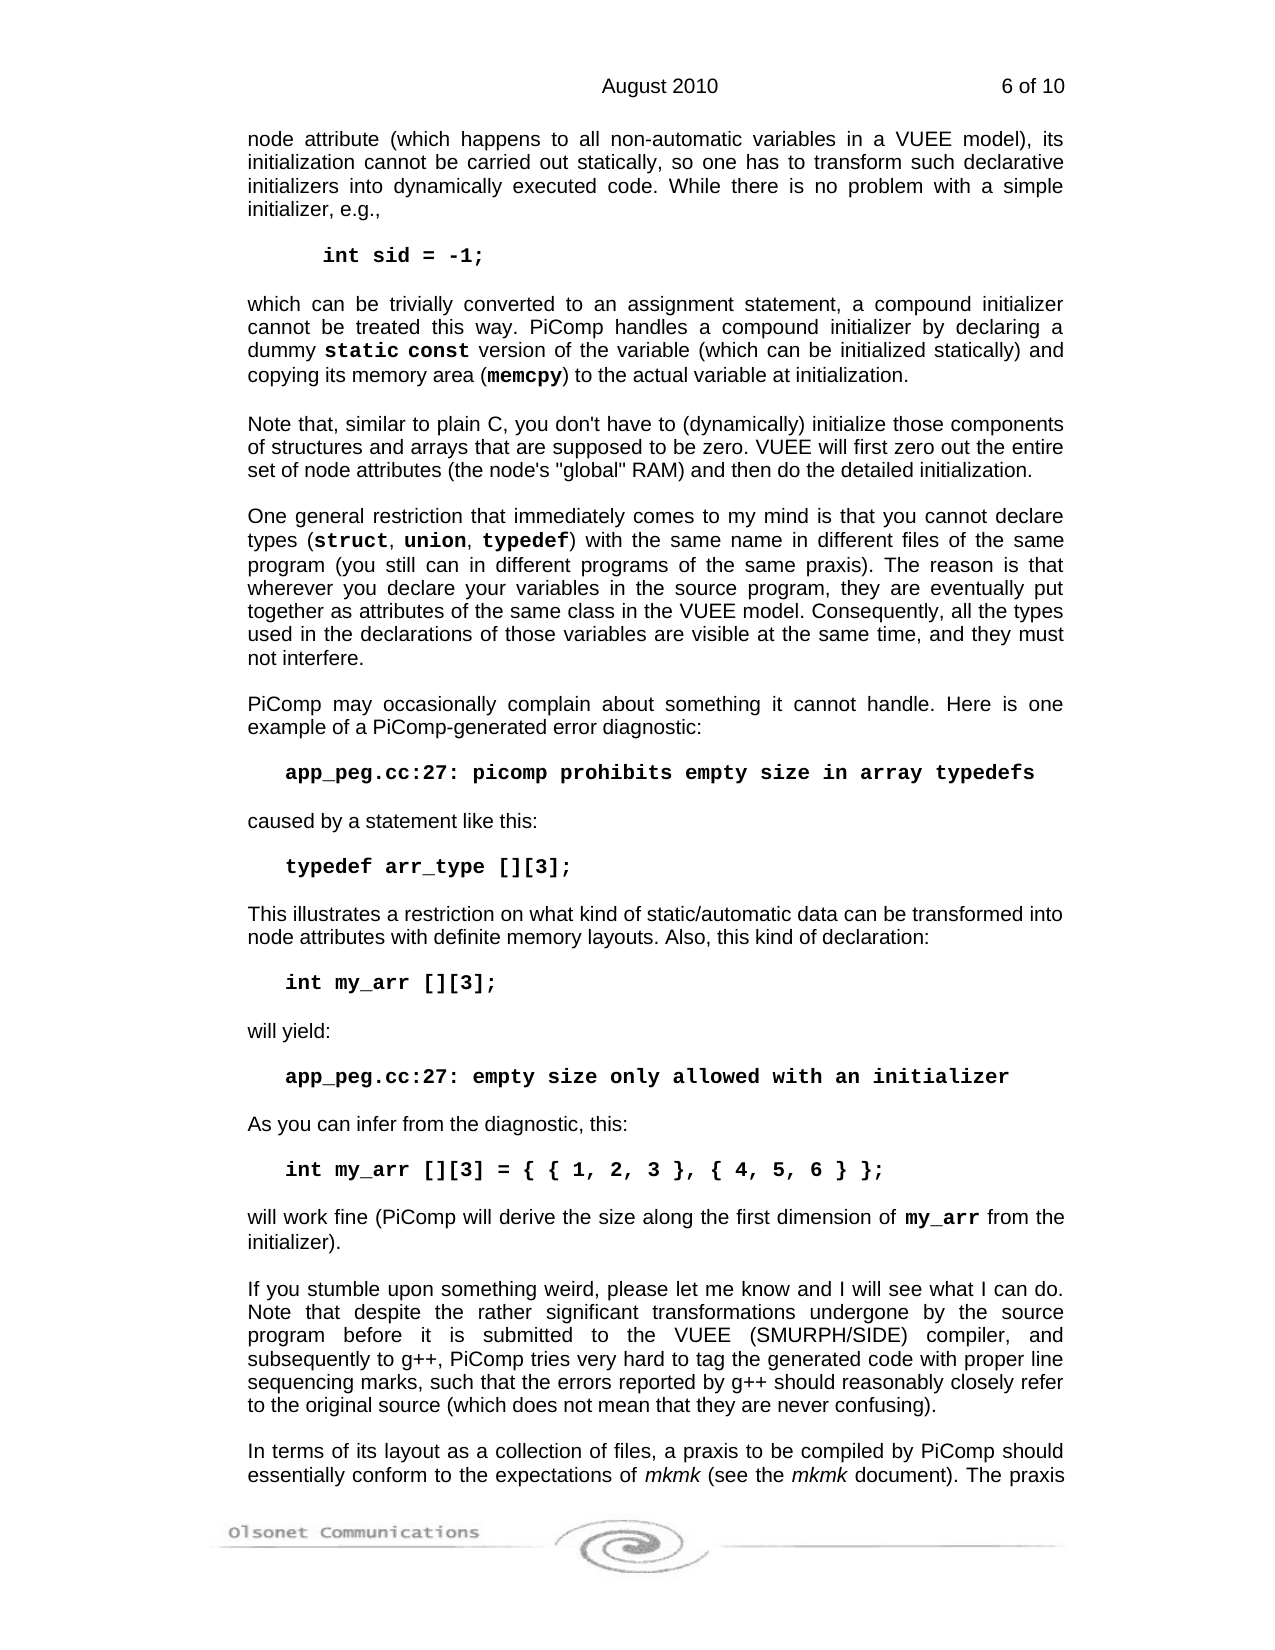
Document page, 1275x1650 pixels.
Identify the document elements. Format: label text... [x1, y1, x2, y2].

text This illustrates a restriction on what kind of static/automatic data can be transformed into node attributes with definite memory layouts. Also, this kind of declaration: [247, 903, 1065, 949]
text int sid = -1; [247, 244, 1065, 269]
text caused by a statement like this: [247, 809, 1065, 832]
text will yield: [247, 1019, 1065, 1042]
text node attribute (which happens to all non-automatic variables in a VUEE model), its initialization cannot be carried out statically, so one has to transform such declarative initializers into dynamically executed code. While there is no problem with a simple initializer, e.g., [247, 128, 1065, 221]
text typedef arr_type [][3]; [285, 856, 1065, 879]
text If you stumble upon something weird, please let me know and I will see what I can do. Note that despite the rather significant transformations undergone by the source program before it is submitted to the VUEE (SMURPH/SIDE) compiler, and subsequently to g++, PiComp tries very hard to tag the generated code with proper line sequencing marks, such that the errors reported by g++ should reasonably closely refer to the original source (which does not mean that they are never confusing). [247, 1277, 1065, 1417]
text app_peg.cc:27: empty size only allowed with an initializer [285, 1066, 1065, 1089]
text int my_arr [][3]; [285, 972, 1065, 996]
picture [210, 1504, 1065, 1596]
text app_peg.cc:27: picomp prohibits empty size in array typedefs [285, 762, 1065, 786]
text PiComp may occasionally complain about something it cannot handle. Here is one example of a PiComp-generated error diagnostic: [247, 693, 1065, 739]
text As you can infer from the diagnostic, this: [247, 1112, 1065, 1136]
text Note that, similar to plain C, you don't have to (dynamically) initialize those components of structures and arrays that are supposed to be zero. VUEE will first zero out the entire set of node attributes (the node's "global" RAM) and then do the detailed initialization. [247, 412, 1065, 482]
text which can be trivially converted to an assignment statement, a compound initializer cannot be treated this way. PiComp handles a compound initializer by declaring a dummy static const version of the variable (which can be initialized statically) and copying its memory area (memcpy) to the actual variable at initialization. [247, 292, 1065, 389]
text In terms of its layout as a collection of files, a praxis to be compiled by PiComp should essentially conform to the expectations of mkmk (see the mkmk document). The praxis [247, 1440, 1065, 1486]
text One general restriction that immediately comes to my mind is that you cannot declare types (struct, union, typedef) with the same name in different files of the same program (you still can in different programs of the same praxis). The reason is that wherever you declare your variables in the source program, they are eventually put together as attributes of the same class in the VUEE model. Consequently, all the types used in the declarations of those variables are visible at the same time, and they must not interfere. [247, 505, 1065, 669]
text int my_arr [][3] = { { 1, 2, 3 }, { 4, 5, 6 } }; [285, 1159, 1065, 1183]
text will work fine (PiComp will derive the size along the first dimension of my_arr from the initializer). [247, 1206, 1065, 1254]
